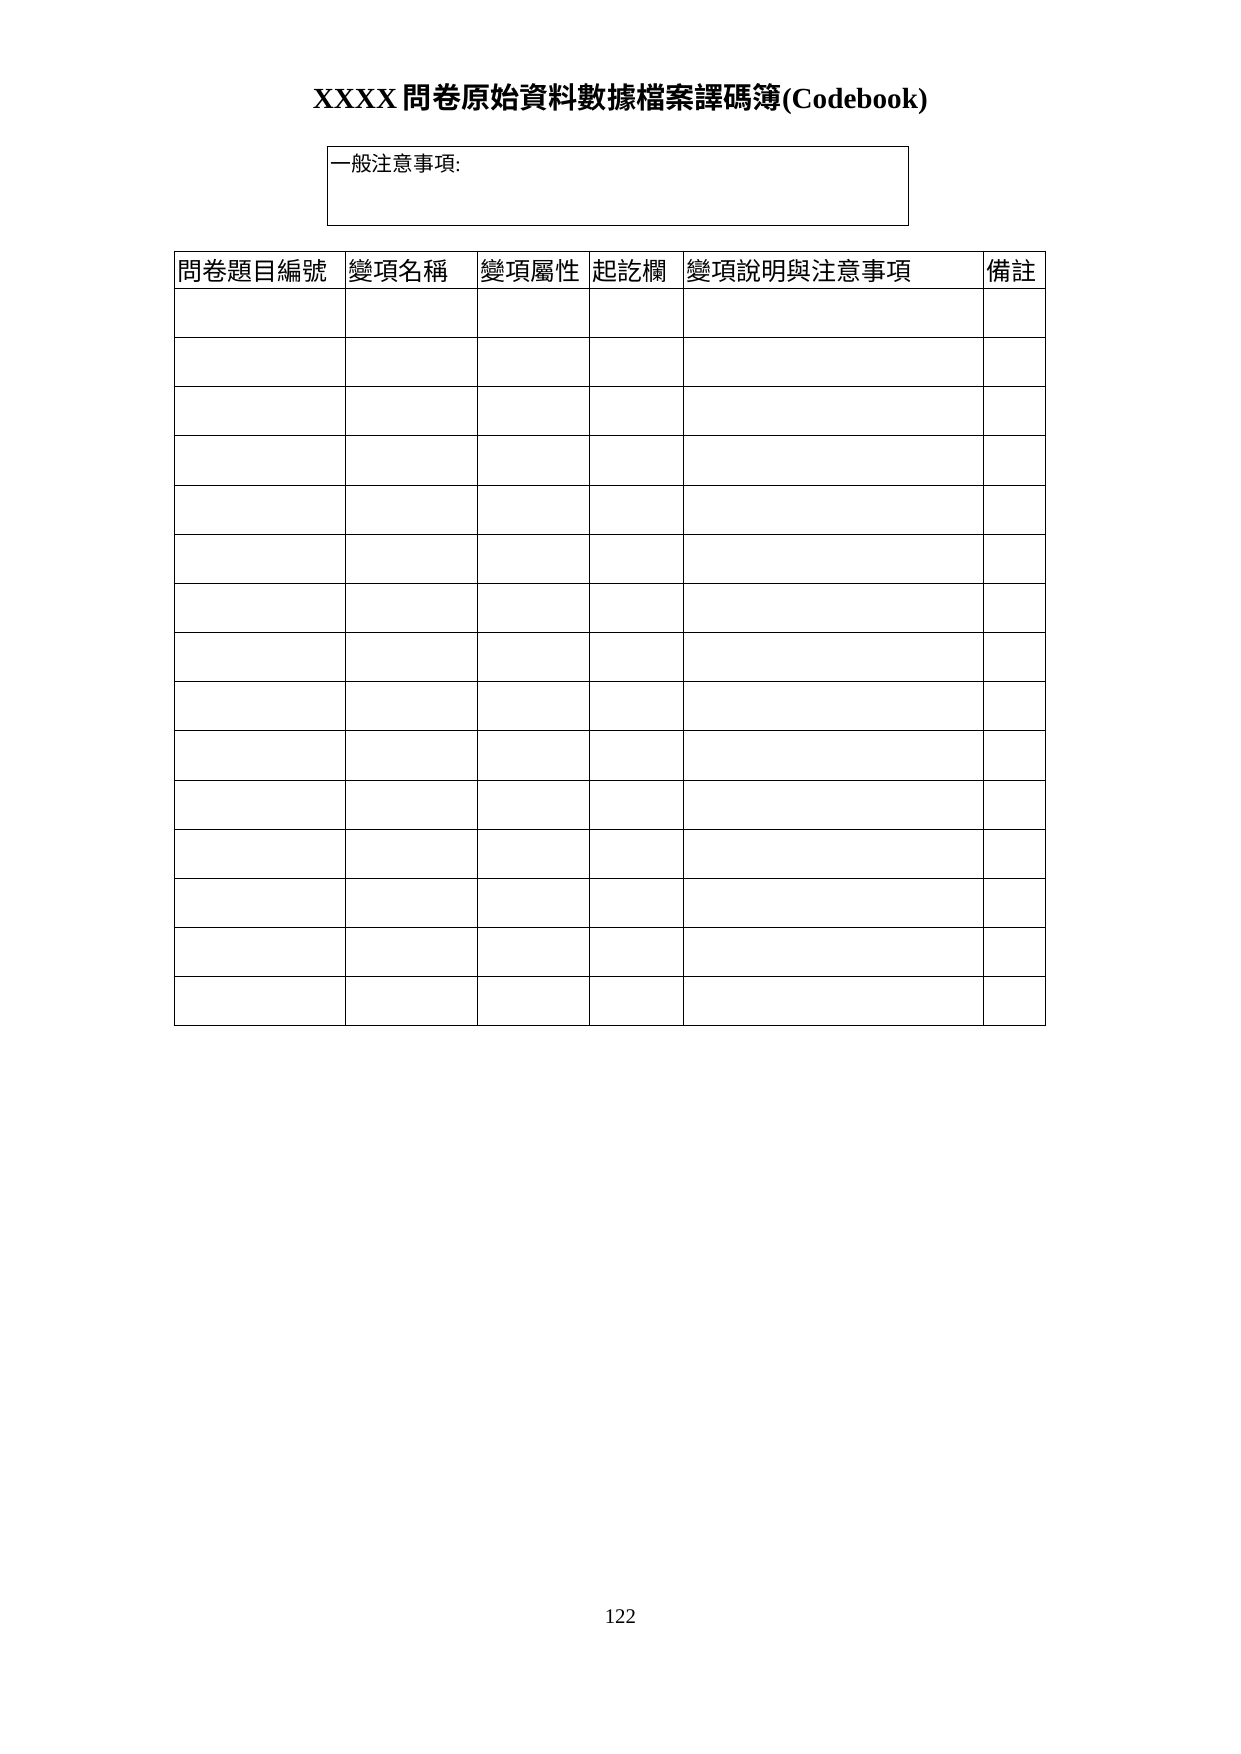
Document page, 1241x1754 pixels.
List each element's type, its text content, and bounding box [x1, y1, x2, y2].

table_cell [478, 535, 589, 583]
table_cell [175, 289, 345, 337]
table_cell [590, 731, 683, 779]
table_cell [590, 928, 683, 976]
table_header 起訖欄 [590, 252, 683, 288]
table_cell [346, 682, 477, 730]
table_cell [175, 436, 345, 484]
table_cell [175, 731, 345, 779]
table_cell [984, 830, 1045, 878]
table_cell [478, 682, 589, 730]
table_cell [984, 928, 1045, 976]
table_header 變項說明與注意事項 [684, 252, 983, 288]
table_cell [984, 584, 1045, 632]
table_cell [684, 830, 983, 878]
table_cell [478, 289, 589, 337]
table_cell [478, 977, 589, 1025]
table_cell [984, 338, 1045, 386]
table_cell [478, 830, 589, 878]
table_cell [590, 879, 683, 927]
table_cell [684, 535, 983, 583]
table_cell [175, 682, 345, 730]
table_cell [346, 781, 477, 829]
table_cell [984, 977, 1045, 1025]
table_cell [175, 535, 345, 583]
table_cell [590, 977, 683, 1025]
table_cell [590, 682, 683, 730]
table_cell [684, 387, 983, 435]
text XXXX問卷原始資料數據檔案譯碼簿(Codebook) [112, 75, 1128, 117]
table_cell [684, 879, 983, 927]
table_cell [478, 781, 589, 829]
table_cell [984, 486, 1045, 534]
table_cell [346, 879, 477, 927]
table_cell [175, 928, 345, 976]
table_cell [478, 486, 589, 534]
table_cell [984, 682, 1045, 730]
table_cell [346, 977, 477, 1025]
table_cell [684, 682, 983, 730]
table_cell [175, 387, 345, 435]
table_header 備註 [984, 252, 1045, 288]
table_cell [346, 387, 477, 435]
table_cell [346, 289, 477, 337]
table_cell [590, 486, 683, 534]
table_cell [346, 633, 477, 681]
table_cell [684, 633, 983, 681]
table_header 變項屬性 [478, 252, 589, 288]
table_cell [175, 830, 345, 878]
table_cell [684, 486, 983, 534]
table_cell [175, 486, 345, 534]
table_cell [684, 289, 983, 337]
table_cell [684, 436, 983, 484]
table_cell [346, 830, 477, 878]
table_header 變項名稱 [346, 252, 477, 288]
table_cell [346, 535, 477, 583]
table_cell [684, 977, 983, 1025]
table_cell [984, 436, 1045, 484]
table_cell [175, 633, 345, 681]
table_cell [984, 289, 1045, 337]
table_cell [684, 781, 983, 829]
table_cell [984, 879, 1045, 927]
table_cell [478, 338, 589, 386]
table_cell [346, 486, 477, 534]
table_cell [590, 830, 683, 878]
table_cell [984, 781, 1045, 829]
table_cell [478, 584, 589, 632]
table_cell [478, 731, 589, 779]
table_cell [175, 338, 345, 386]
table_cell [590, 781, 683, 829]
table_cell [478, 633, 589, 681]
table_cell [984, 535, 1045, 583]
table_cell [590, 289, 683, 337]
table_cell [478, 879, 589, 927]
table_header [909, 146, 1045, 225]
table_cell [590, 338, 683, 386]
table_cell [478, 387, 589, 435]
table_cell [590, 436, 683, 484]
table_header [174, 146, 327, 225]
table_cell [984, 387, 1045, 435]
table_cell [684, 731, 983, 779]
table_cell [175, 977, 345, 1025]
table_cell [984, 633, 1045, 681]
table_cell [684, 584, 983, 632]
table_cell [478, 928, 589, 976]
table_cell [590, 584, 683, 632]
table_cell [346, 731, 477, 779]
table_cell [346, 928, 477, 976]
table_header 問卷題目編號 [175, 252, 345, 288]
table_cell [346, 338, 477, 386]
table_header 一般注意事項: [328, 147, 908, 225]
table_cell [175, 584, 345, 632]
table_cell [175, 879, 345, 927]
table_cell [478, 436, 589, 484]
table_cell [590, 535, 683, 583]
table_cell [684, 338, 983, 386]
table_cell [590, 387, 683, 435]
table_cell [684, 928, 983, 976]
table_cell [175, 781, 345, 829]
table_cell [346, 436, 477, 484]
table_cell [984, 731, 1045, 779]
table_cell [346, 584, 477, 632]
table_cell [590, 633, 683, 681]
